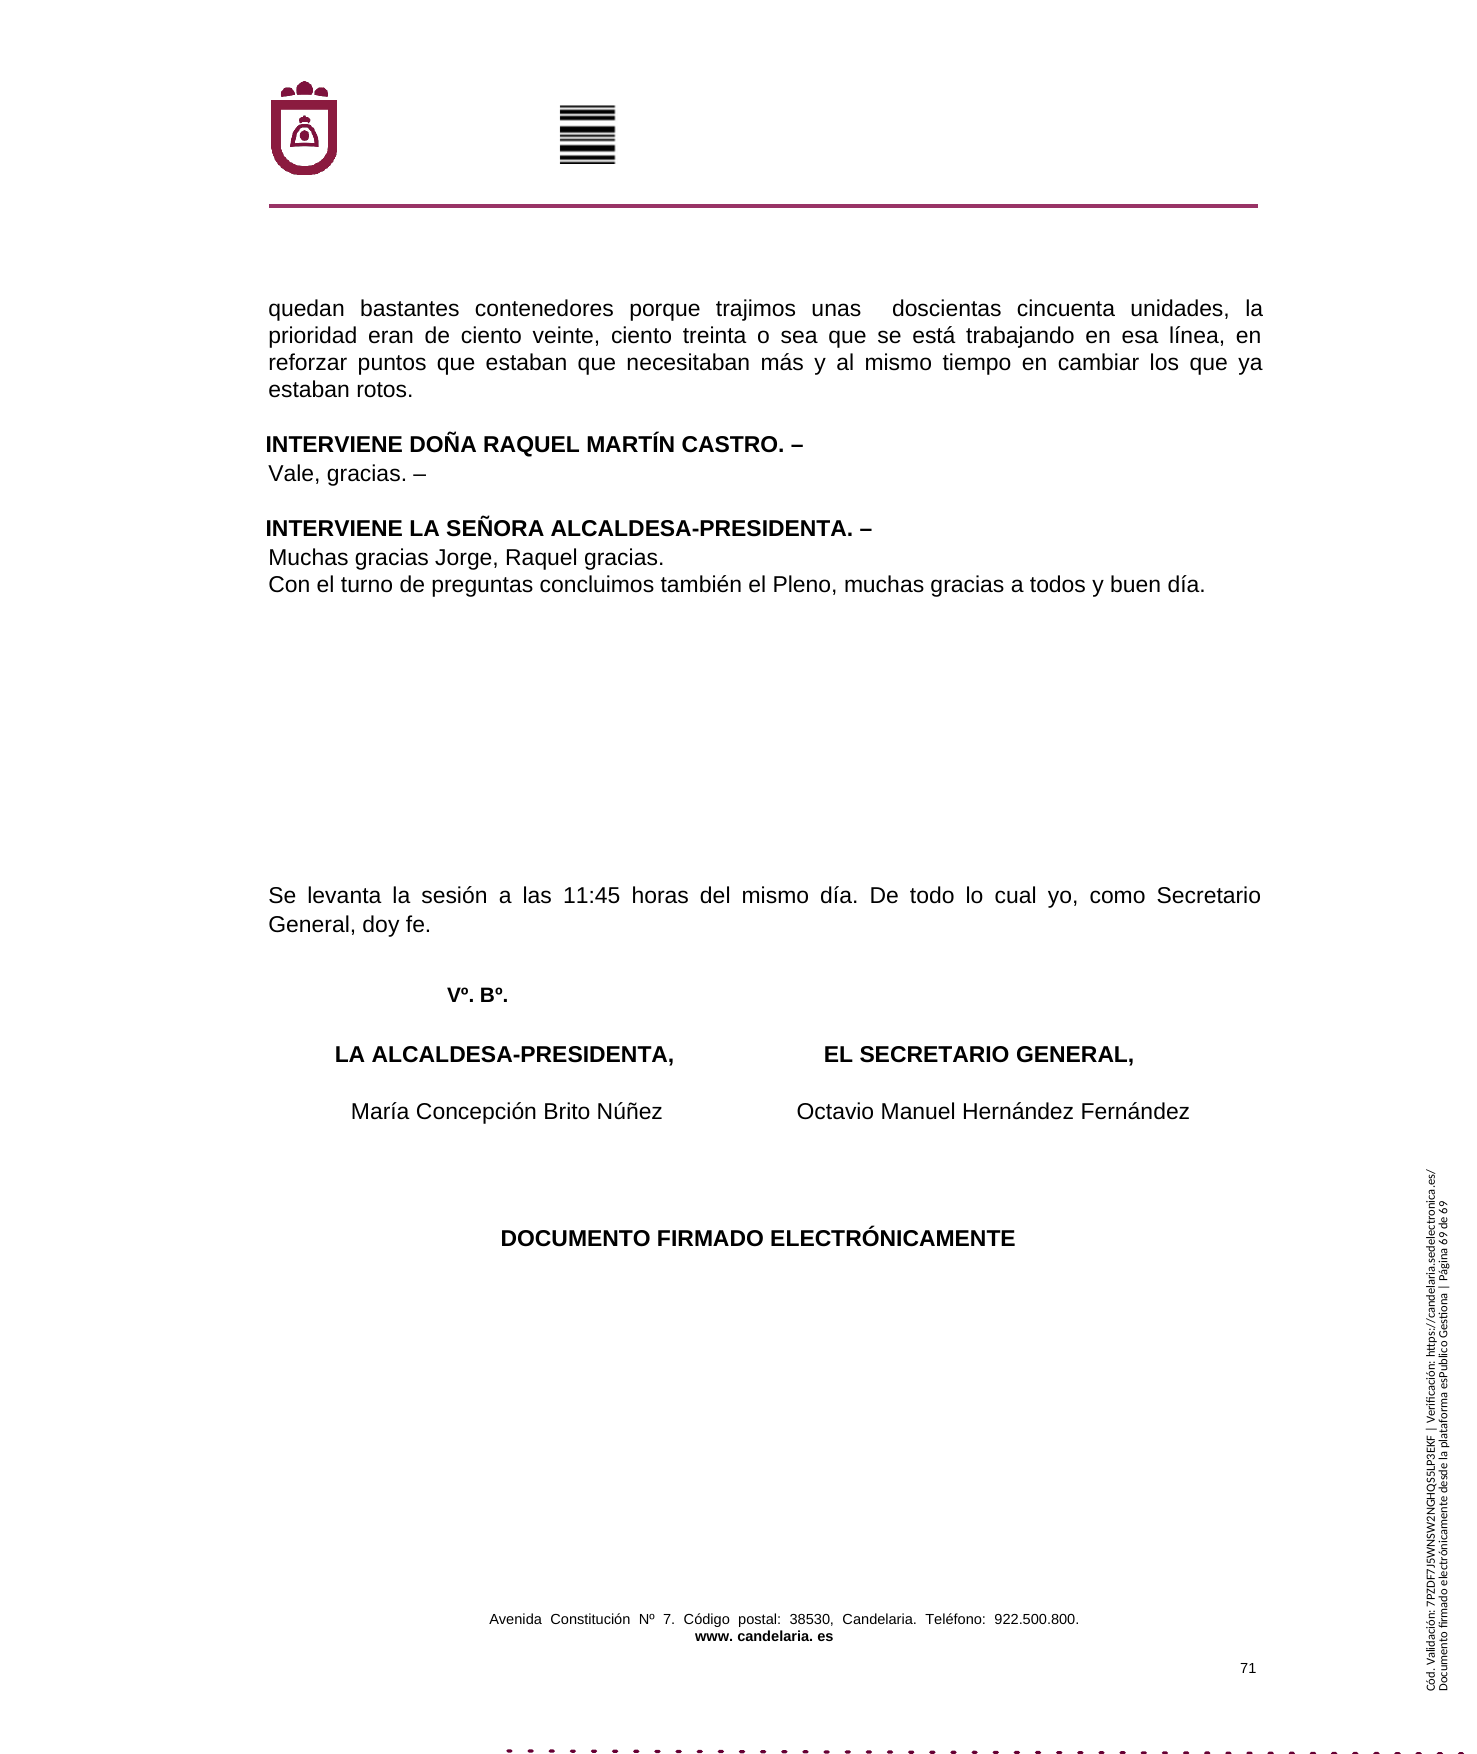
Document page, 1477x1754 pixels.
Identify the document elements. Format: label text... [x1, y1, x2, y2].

text quedan bastantes contenedores porque trajimos unas doscientas cincuenta unidades, la prioridad eran de ciento veinte, ciento treinta o sea que se está trabajando en esa línea, en reforzar puntos que estaban que necesitaban más y al mismo tiempo en cambiar los que ya estaban rotos. [268, 295, 1263, 402]
text María Concepción Brito Núñez Octavio Manuel Hernández Fernández [268, 1098, 1263, 1125]
text LA ALCALDESA-PRESIDENTA, EL SECRETARIO GENERAL, [236, 1040, 1271, 1068]
text INTERVIENE DOÑA RAQUEL MARTÍN CASTRO. – [265, 431, 1263, 458]
text Con el turno de preguntas concluimos también el Pleno, muchas gracias a todos y buen día. [268, 571, 1263, 598]
text Se levanta la sesión a las 11:45 horas del mismo día. De todo lo cual yo, como Secretario General, doy fe. [268, 882, 1263, 938]
text Muchas gracias Jorge, Raquel gracias. [268, 544, 1263, 570]
text INTERVIENE LA SEÑORA ALCALDESA-PRESIDENTA. – [265, 515, 1263, 542]
text Vº. Bº. [236, 980, 1271, 1008]
subtitle DOCUMENTO FIRMADO ELECTRÓNICAMENTE [259, 1224, 1270, 1251]
text Vale, gracias. – [268, 460, 1263, 486]
